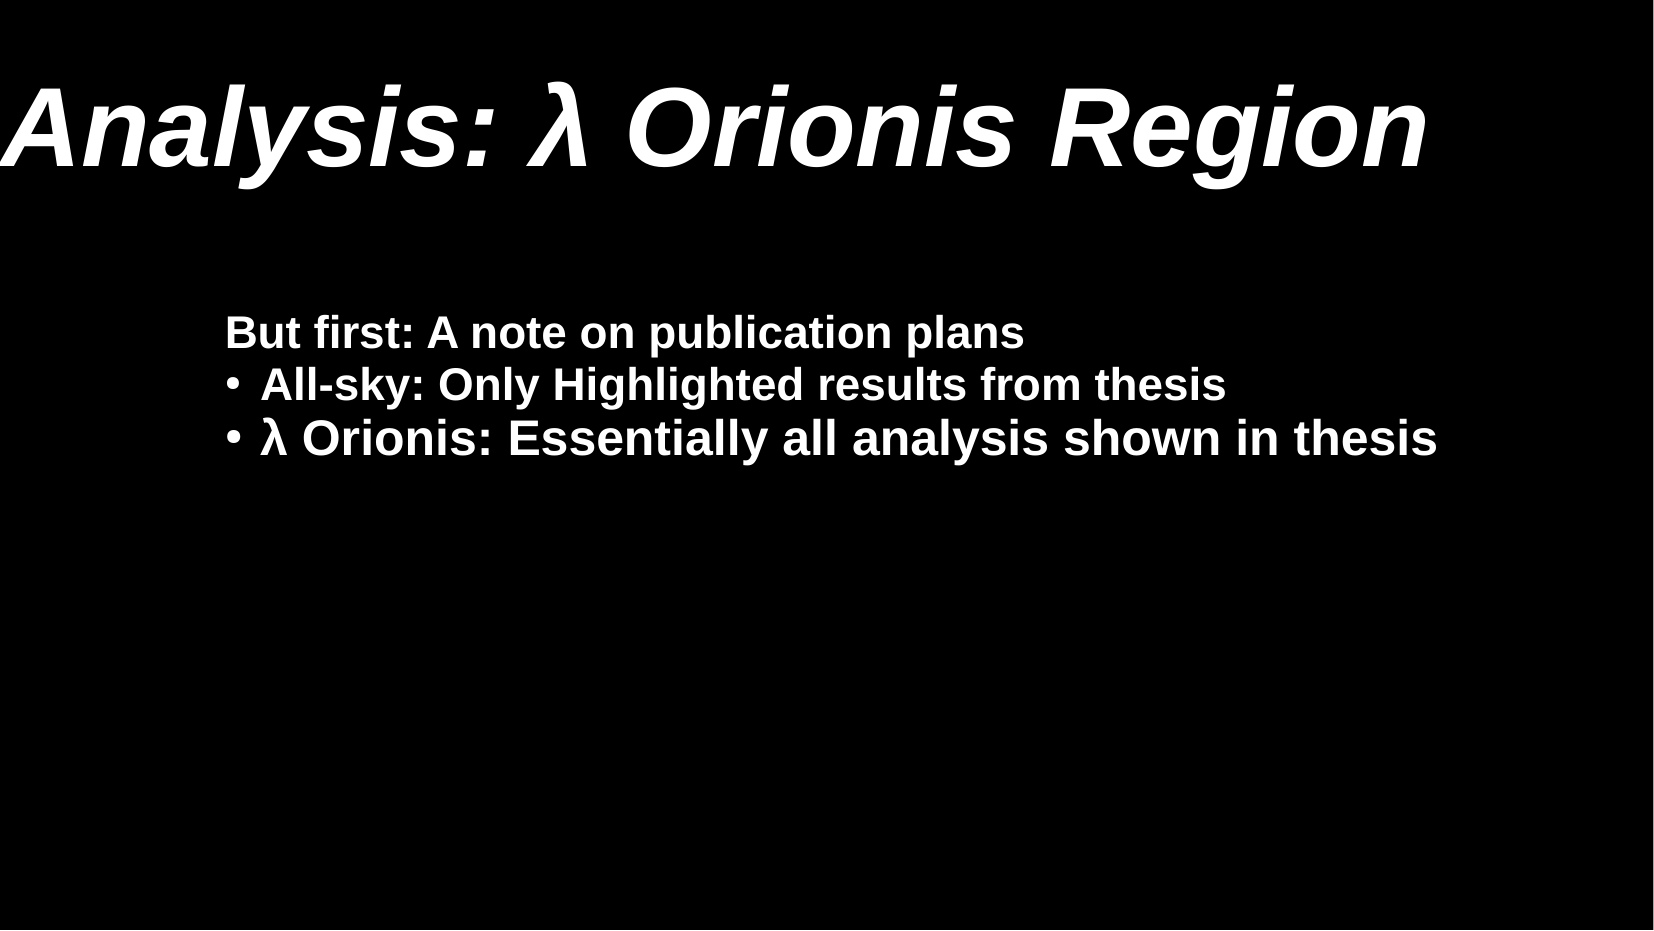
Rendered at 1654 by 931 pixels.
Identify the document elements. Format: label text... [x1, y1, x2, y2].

text_box But first: A note on publication plans All-sky: Only Highlighted results from thesis λ Orionis: Essentially all analysis shown in thesis [210, 300, 1591, 474]
title Analysis: λ Orionis Region [0, 0, 1501, 256]
